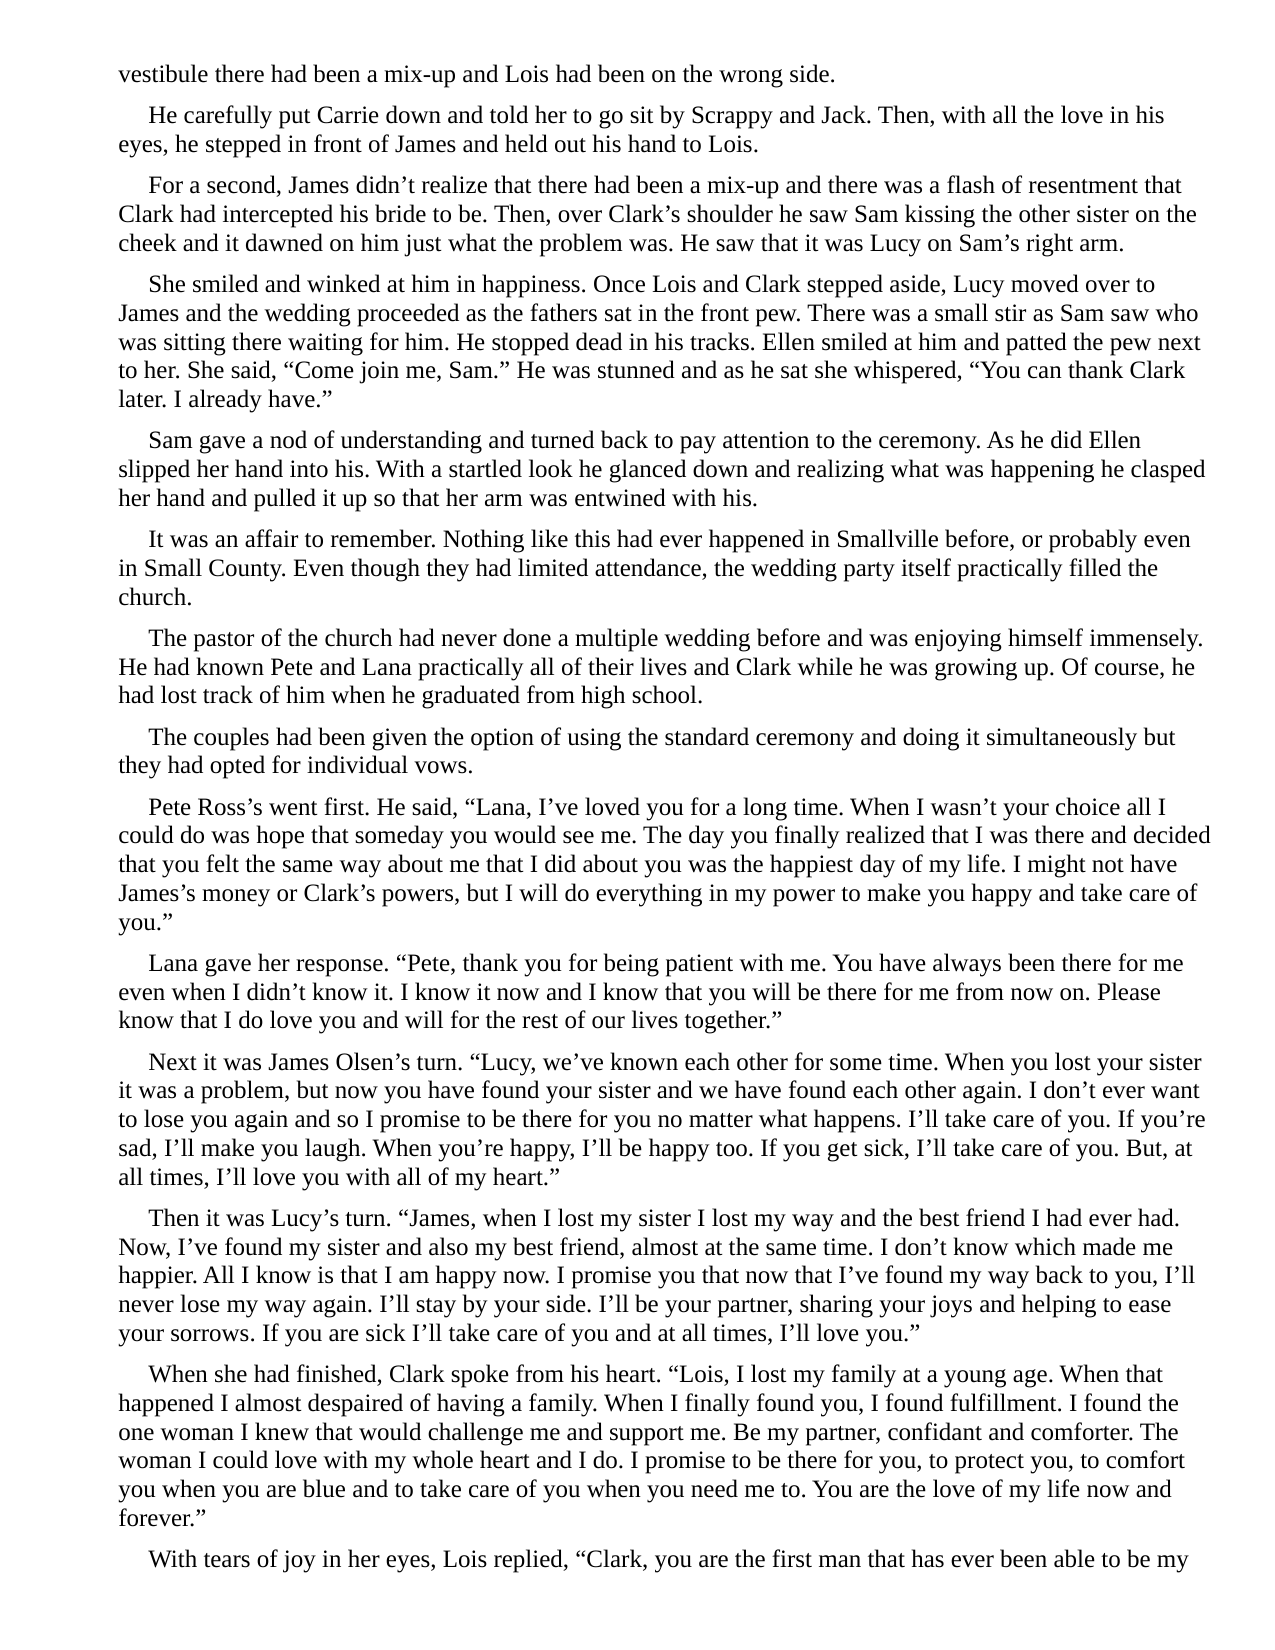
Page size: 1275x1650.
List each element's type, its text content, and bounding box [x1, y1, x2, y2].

text It was an affair to remember. Nothing like this had ever happened in Smallville before, or probably even in Small County. Even though they had limited attendance, the wedding party itself practically filled the church. [118, 524, 1216, 610]
text For a second, James didn’t realize that there had been a mix-up and there was a flash of resentment that Clark had intercepted his bride to be. Then, over Clark’s shoulder he saw Sam kissing the other sister on the cheek and it dawned on him just what the problem was. He saw that it was Lucy on Sam’s right arm. [118, 170, 1216, 257]
text The couples had been given the option of using the standard ceremony and doing it simultaneously but they had opted for individual vows. [118, 722, 1216, 779]
text vestibule there had been a mix-up and Lois had been on the wrong side. [118, 59, 1216, 88]
text The pastor of the church had never done a multiple wedding before and was enjoying himself immensely. He had known Pete and Lana practically all of their lives and Clark while he was growing up. Of course, he had lost track of him when he graduated from high school. [118, 623, 1216, 709]
text He carefully put Carrie down and told her to go sit by Scrappy and Jack. Then, with all the love in his eyes, he stepped in front of James and held out his hand to Lois. [118, 100, 1216, 158]
text Sam gave a nod of understanding and turned back to pay attention to the ceremony. As he did Ellen slipped her hand into his. With a startled look he glanced down and realizing what was happening he clasped her hand and pulled it up so that her arm was entwined with his. [118, 425, 1216, 512]
text Then it was Lucy’s turn. “James, when I lost my sister I lost my way and the best friend I had ever had. Now, I’ve found my sister and also my best friend, almost at the same time. I don’t know which made me happier. All I know is that I am happy now. I promise you that now that I’ve found my way back to you, I’ll never lose my way again. I’ll stay by your side. I’ll be your partner, sharing your joys and helping to ease your sorrows. If you are sick I’ll take care of you and at all times, I’ll love you.” [118, 1203, 1216, 1347]
text When she had finished, Clark spoke from his heart. “Lois, I lost my family at a young age. When that happened I almost despaired of having a family. When I finally found you, I found fulfillment. I found the one woman I knew that would challenge me and support me. Be my partner, confidant and comforter. The woman I could love with my whole heart and I do. I promise to be there for you, to protect you, to comfort you when you are blue and to take care of you when you need me to. You are the love of my life now and forever.” [118, 1359, 1216, 1532]
text Pete Ross’s went first. He said, “Lana, I’ve loved you for a long time. When I wasn’t your choice all I could do was hope that someday you would see me. The day you finally realized that I was there and decided that you felt the same way about me that I did about you was the happiest day of my life. I might not have James’s money or Clark’s powers, but I will do everything in my power to make you happy and take care of you.” [118, 792, 1216, 935]
text She smiled and winked at him in happiness. Once Lois and Clark stepped aside, Lucy moved over to James and the wedding proceeded as the fathers sat in the front pew. There was a small stir as Sam saw who was sitting there waiting for him. He stopped dead in his tracks. Ellen smiled at him and patted the pew next to her. She said, “Come join me, Sam.” He was stunned and as he sat she whispered, “You can thank Clark later. I already have.” [118, 269, 1216, 413]
text With tears of joy in her eyes, Lois replied, “Clark, you are the first man that has ever been able to be my [118, 1544, 1216, 1573]
text Next it was James Olsen’s turn. “Lucy, we’ve known each other for some time. When you lost your sister it was a problem, but now you have found your sister and we have found each other again. I don’t ever want to lose you again and so I promise to be there for you no matter what happens. I’ll take care of you. If you’re sad, I’ll make you laugh. When you’re happy, I’ll be happy too. If you get sick, I’ll take care of you. But, at all times, I’ll love you with all of my heart.” [118, 1047, 1216, 1190]
text Lana gave her response. “Pete, thank you for being patient with me. You have always been there for me even when I didn’t know it. I know it now and I know that you will be there for me from now on. Please know that I do love you and will for the rest of our lives together.” [118, 948, 1216, 1034]
